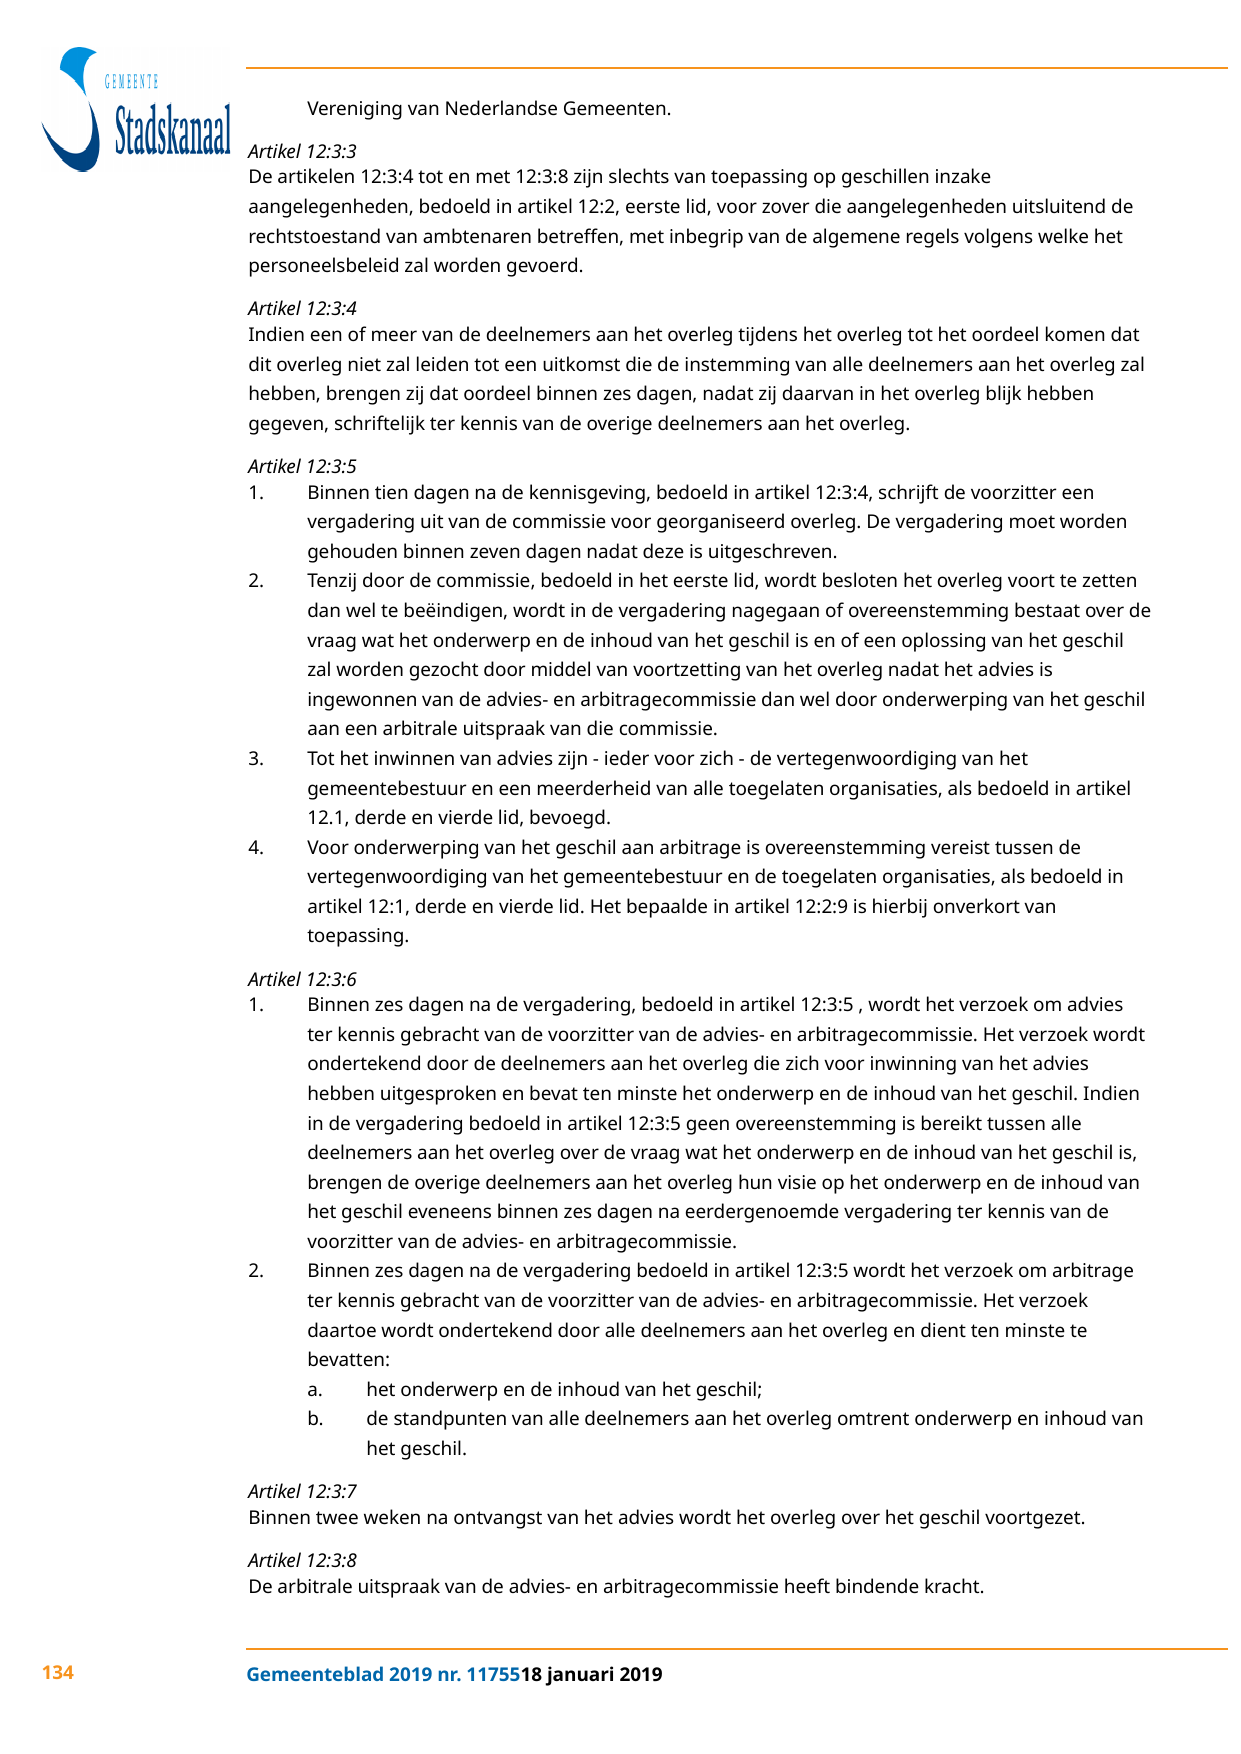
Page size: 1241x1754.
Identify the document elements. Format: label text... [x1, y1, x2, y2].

list Vereniging van Nederlandse Gemeenten. [248, 95, 1152, 121]
text Artikel 12:3:6 [248, 966, 1152, 991]
list Binnen zes dagen na de vergadering bedoeld in artikel 12:3:5 wordt het verzoek om arbitrage ter kennis gebracht van de voorzitter van de advies- en arbitragecommissie. Het verzoek daartoe wordt ondertekend door alle deelnemers aan het overleg en dient ten minste te bevatten: [248, 1258, 1152, 1372]
text Artikel 12:3:5 [248, 453, 1152, 479]
text De arbitrale uitspraak van de advies- en arbitragecommissie heeft bindende kracht. [248, 1573, 1152, 1599]
list Tot het inwinnen van advies zijn - ieder voor zich - de vertegenwoordiging van het gemeentebestuur en een meerderheid van alle toegelaten organisaties, als bedoeld in artikel 12.1, derde en vierde lid, bevoegd. [248, 745, 1152, 830]
text Artikel 12:3:3 [248, 138, 1152, 164]
list Binnen zes dagen na de vergadering, bedoeld in artikel 12:3:5 , wordt het verzoek om advies ter kennis gebracht van de voorzitter van de advies- en arbitragecommissie. Het verzoek wordt ondertekend door de deelnemers aan het overleg die zich voor inwinning van het advies hebben uitgesproken en bevat ten minste het onderwerp en de inhoud van het geschil. Indien in de vergadering bedoeld in artikel 12:3:5 geen overeenstemming is bereikt tussen alle deelnemers aan het overleg over de vraag wat het onderwerp en de inhoud van het geschil is, brengen de overige deelnemers aan het overleg hun visie op het onderwerp en de inhoud van het geschil eveneens binnen zes dagen na eerdergenoemde vergadering ter kennis van de voorzitter van de advies- en arbitragecommissie. [248, 991, 1152, 1254]
list het onderwerp en de inhoud van het geschil; [307, 1376, 1152, 1402]
list Binnen tien dagen na de kennisgeving, bedoeld in artikel 12:3:4, schrijft de voorzitter een vergadering uit van de commissie voor georganiseerd overleg. De vergadering moet worden gehouden binnen zeven dagen nadat deze is uitgeschreven. [248, 479, 1152, 564]
text De artikelen 12:3:4 tot en met 12:3:8 zijn slechts van toepassing op geschillen inzake aangelegenheden, bedoeld in artikel 12:2, eerste lid, voor zover die aangelegenheden uitsluitend de rechtstoestand van ambtenaren betreffen, met inbegrip van de algemene regels volgens welke het personeelsbeleid zal worden gevoerd. [248, 164, 1152, 278]
picture [41, 47, 231, 172]
text Artikel 12:3:4 [248, 296, 1152, 321]
list Tenzij door de commissie, bedoeld in het eerste lid, wordt besloten het overleg voort te zetten dan wel te beëindigen, wordt in de vergadering nagegaan of overeenstemming bestaat over de vraag wat het onderwerp en de inhoud van het geschil is en of een oplossing van het geschil zal worden gezocht door middel van voortzetting van het overleg nadat het advies is ingewonnen van de advies- en arbitragecommissie dan wel door onderwerping van het geschil aan een arbitrale uitspraak van die commissie. [248, 568, 1152, 741]
list de standpunten van alle deelnemers aan het overleg omtrent onderwerp en inhoud van het geschil. [307, 1406, 1152, 1461]
text Artikel 12:3:7 [248, 1478, 1152, 1504]
text Artikel 12:3:8 [248, 1547, 1152, 1573]
list Voor onderwerping van het geschil aan arbitrage is overeenstemming vereist tussen de vertegenwoordiging van het gemeentebestuur en de toegelaten organisaties, als bedoeld in artikel 12:1, derde en vierde lid. Het bepaalde in artikel 12:2:9 is hierbij onverkort van toepassing. [248, 834, 1152, 948]
text Binnen twee weken na ontvangst van het advies wordt het overleg over het geschil voortgezet. [248, 1504, 1152, 1530]
text Indien een of meer van de deelnemers aan het overleg tijdens het overleg tot het oordeel komen dat dit overleg niet zal leiden tot een uitkomst die de instemming van alle deelnemers aan het overleg zal hebben, brengen zij dat oordeel binnen zes dagen, nadat zij daarvan in het overleg blijk hebben gegeven, schriftelijk ter kennis van de overige deelnemers aan het overleg. [248, 321, 1152, 436]
